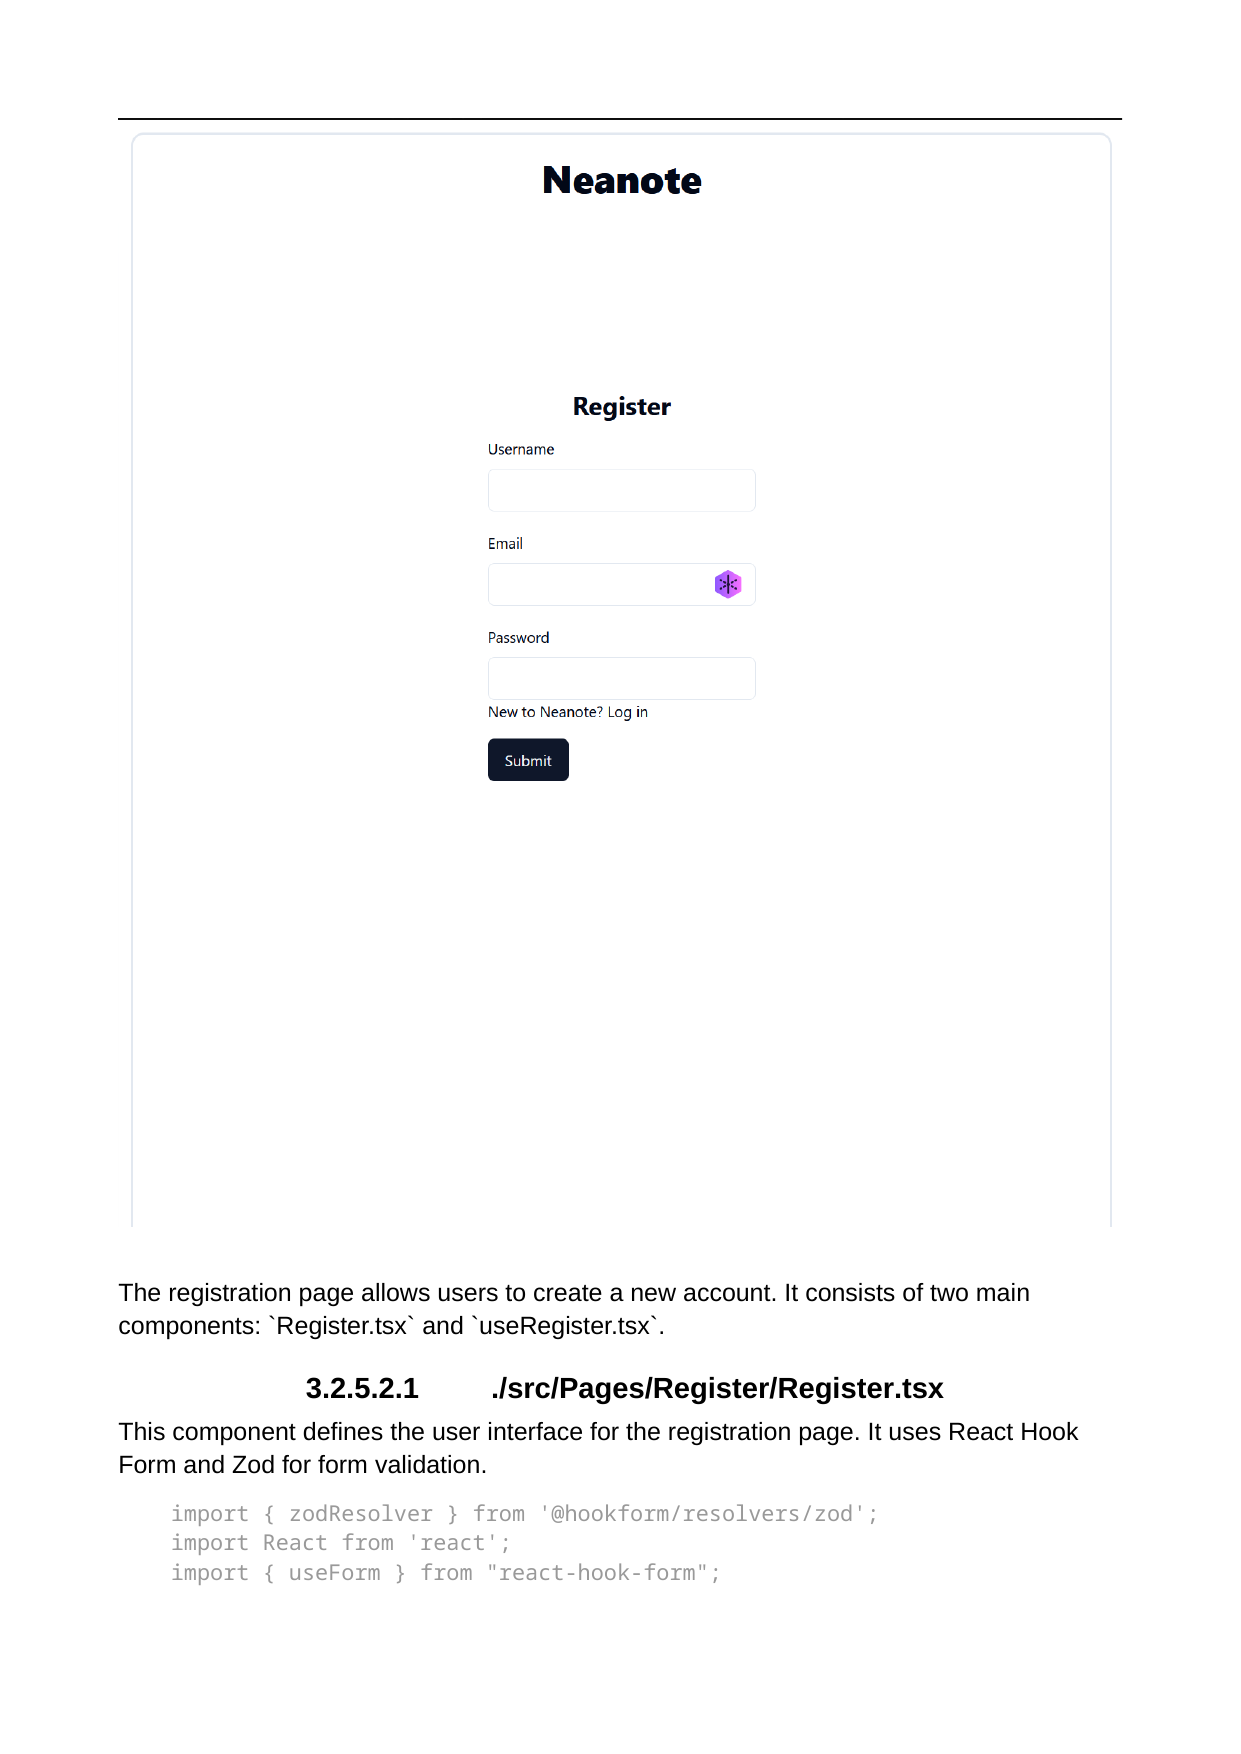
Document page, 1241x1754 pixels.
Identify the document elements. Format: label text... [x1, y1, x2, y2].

text import { useForm } from "react-hook-form"; [118, 1557, 1122, 1587]
picture [118, 118, 1123, 1227]
text import React from 'react'; [118, 1527, 1122, 1557]
subtitle ./src/Pages/Register/Register.tsx [306, 1371, 1122, 1404]
text The registration page allows users to create a new account. It consists of two main components: `Register.tsx` and `useRegister.tsx`. [118, 1278, 1122, 1340]
text import { zodResolver } from '@hookform/resolvers/zod'; [118, 1498, 1122, 1527]
text This component defines the user interface for the registration page. It uses React Hook Form and Zod for form validation. [118, 1417, 1122, 1479]
